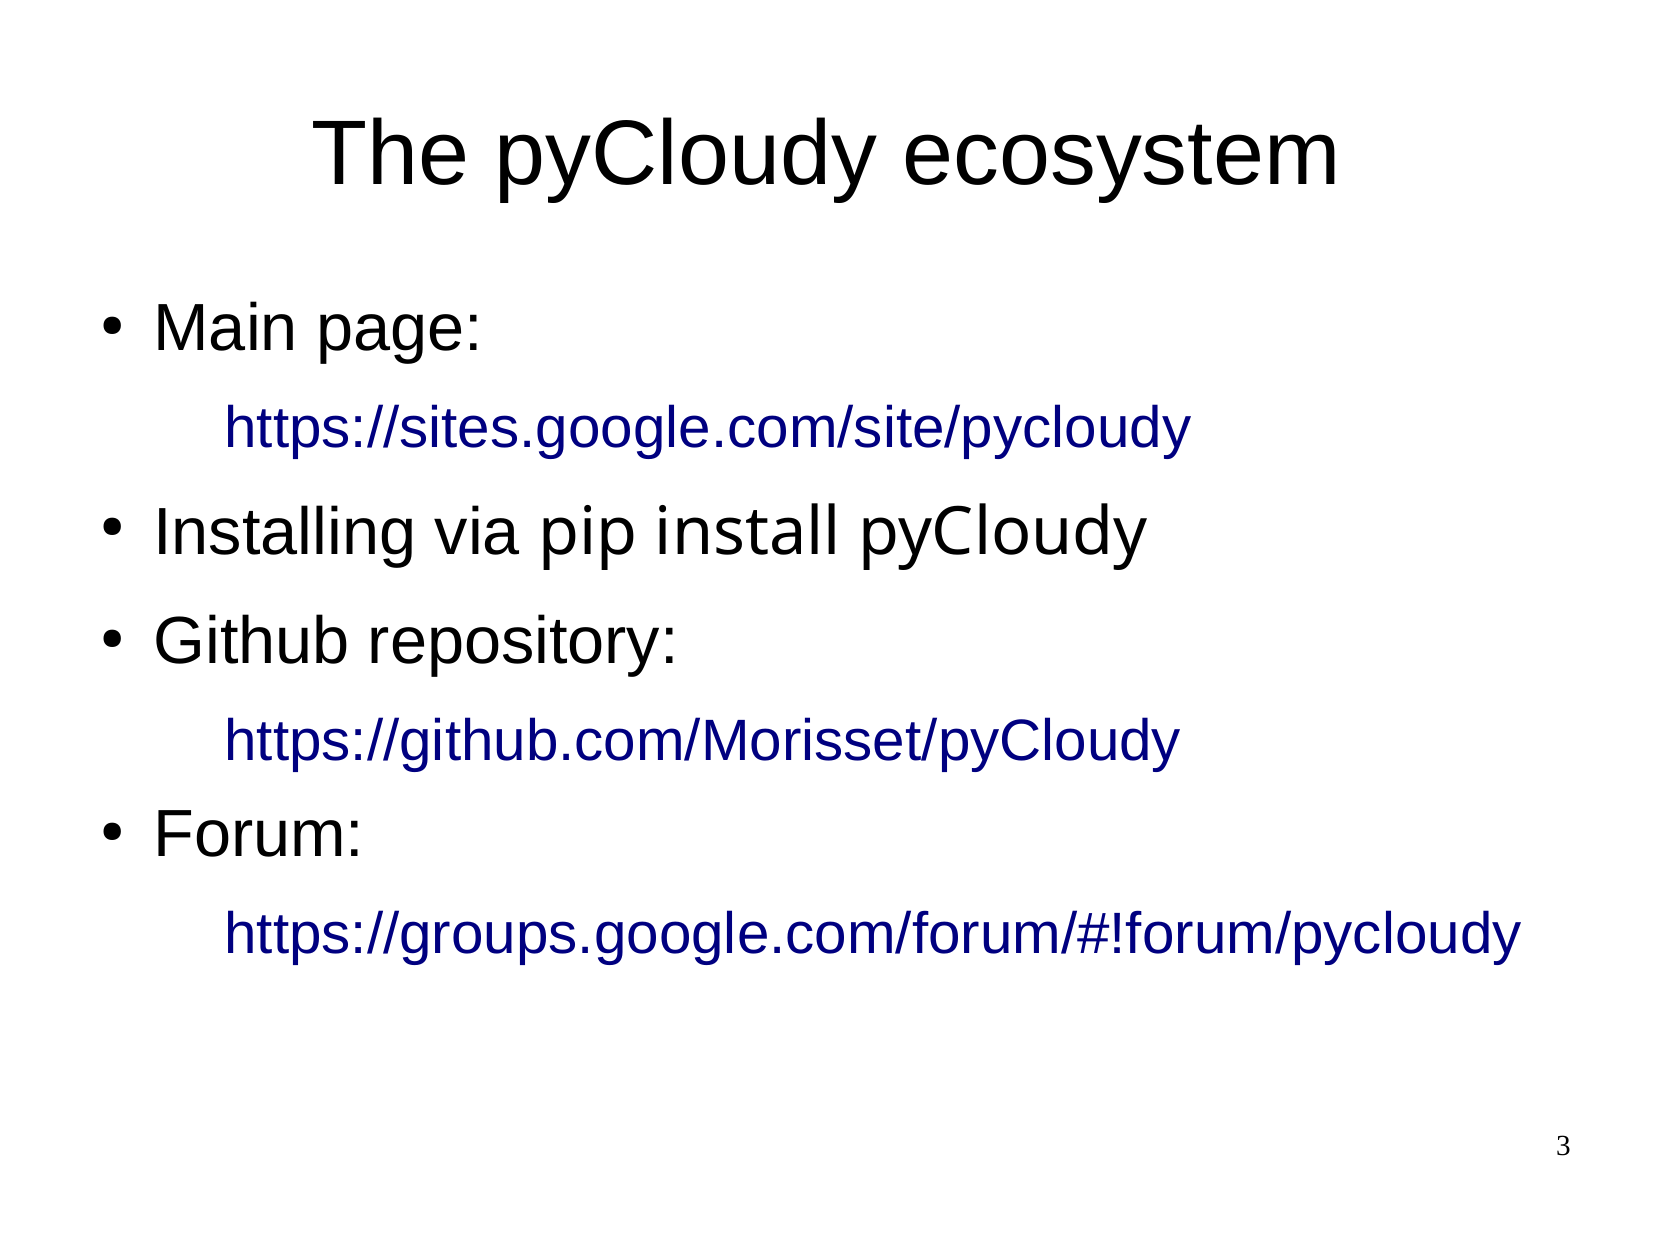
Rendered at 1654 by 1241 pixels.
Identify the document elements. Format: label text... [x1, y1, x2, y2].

title The pyCloudy ecosystem [82, 49, 1571, 257]
list Main page: https://sites.google.com/site/pycloudy Installing via pip install pyCloudy Github repository: https://github.com/Morisset/pyCloudy Forum: https://groups.google.com/forum/#!forum/pycloudy [82, 290, 1571, 1010]
